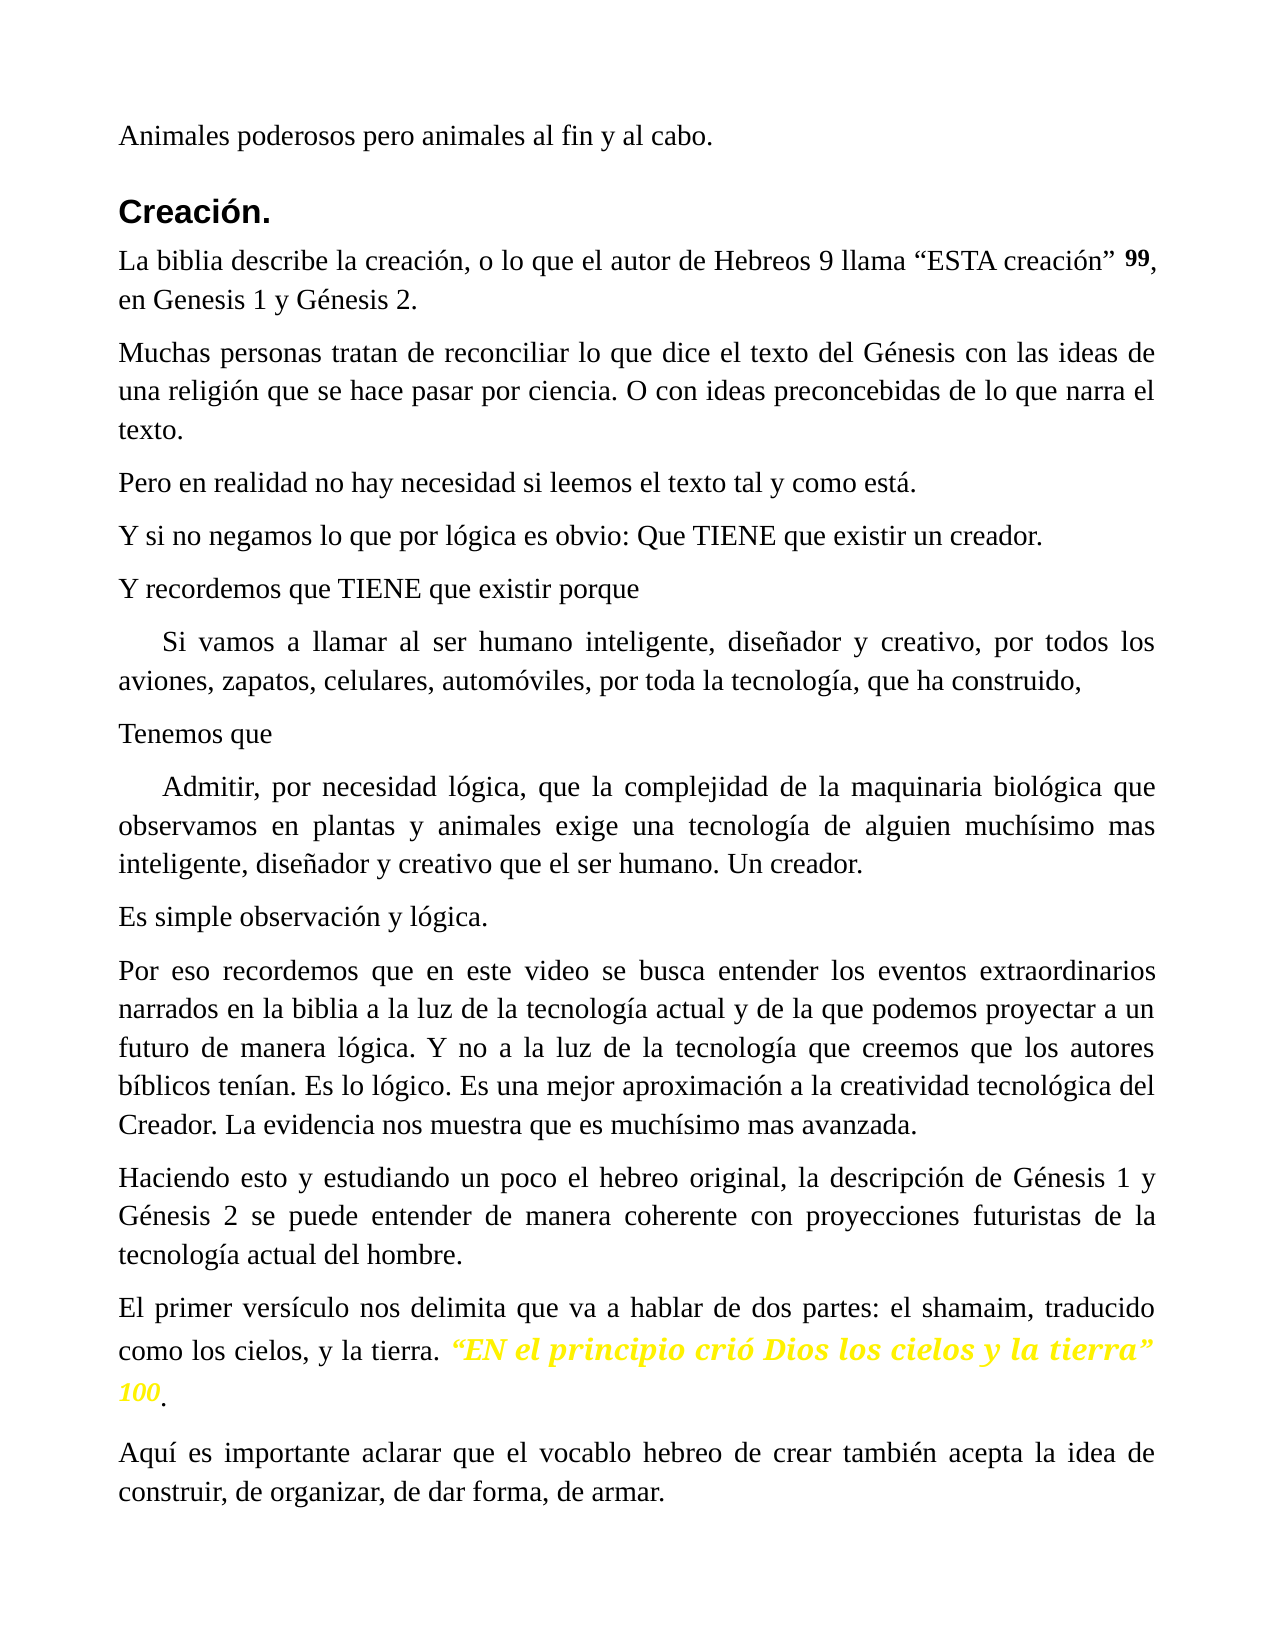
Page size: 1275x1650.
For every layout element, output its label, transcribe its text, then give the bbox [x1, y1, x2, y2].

text Animales poderosos pero animales al fin y al cabo. [118, 118, 1157, 152]
text La biblia describe la creación, o lo que el autor de Hebreos 9 llama “ESTA creación” , en Genesis 1 y Génesis 2. [118, 243, 1157, 315]
text Pero en realidad no hay necesidad si leemos el texto tal y como está. [118, 465, 1157, 499]
text El primer versículo nos delimita que va a hablar de dos partes: el shamaim, traducido como los cielos, y la tierra. “EN el principio crió Dios los cielos y la tierra” . [118, 1290, 1157, 1415]
text Haciendo esto y estudiando un poco el hebreo original, la descripción de Génesis 1 y Génesis 2 se puede entender de manera coherente con proyecciones futuristas de la tecnología actual del hombre. [118, 1160, 1157, 1271]
text Por eso recordemos que en este video se busca entender los eventos extraordinarios narrados en la biblia a la luz de la tecnología actual y de la que podemos proyectar a un futuro de manera lógica. Y no a la luz de la tecnología que creemos que los autores bíblicos tenían. Es lo lógico. Es una mejor aproximación a la creatividad tecnológica del Creador. La evidencia nos muestra que es muchísimo mas avanzada. [118, 953, 1157, 1140]
text Tenemos que [118, 716, 1157, 750]
text Es simple observación y lógica. [118, 899, 1157, 933]
text Y si no negamos lo que por lógica es obvio: Que TIENE que existir un creador. [118, 518, 1157, 552]
text Admitir, por necesidad lógica, que la complejidad de la maquinaria biológica que observamos en plantas y animales exige una tecnología de alguien muchísimo mas inteligente, diseñador y creativo que el ser humano. Un creador. [118, 769, 1157, 880]
text Y recordemos que TIENE que existir porque [118, 571, 1157, 605]
text Si vamos a llamar al ser humano inteligente, diseñador y creativo, por todos los aviones, zapatos, celulares, automóviles, por toda la tecnología, que ha construido, [118, 624, 1157, 697]
subtitle Creación. [118, 192, 1157, 231]
text Muchas personas tratan de reconciliar lo que dice el texto del Génesis con las ideas de una religión que se hace pasar por ciencia. O con ideas preconcebidas de lo que narra el texto. [118, 335, 1157, 446]
text Aquí es importante aclarar que el vocablo hebreo de crear también acepta la idea de construir, de organizar, de dar forma, de armar. [118, 1435, 1157, 1507]
